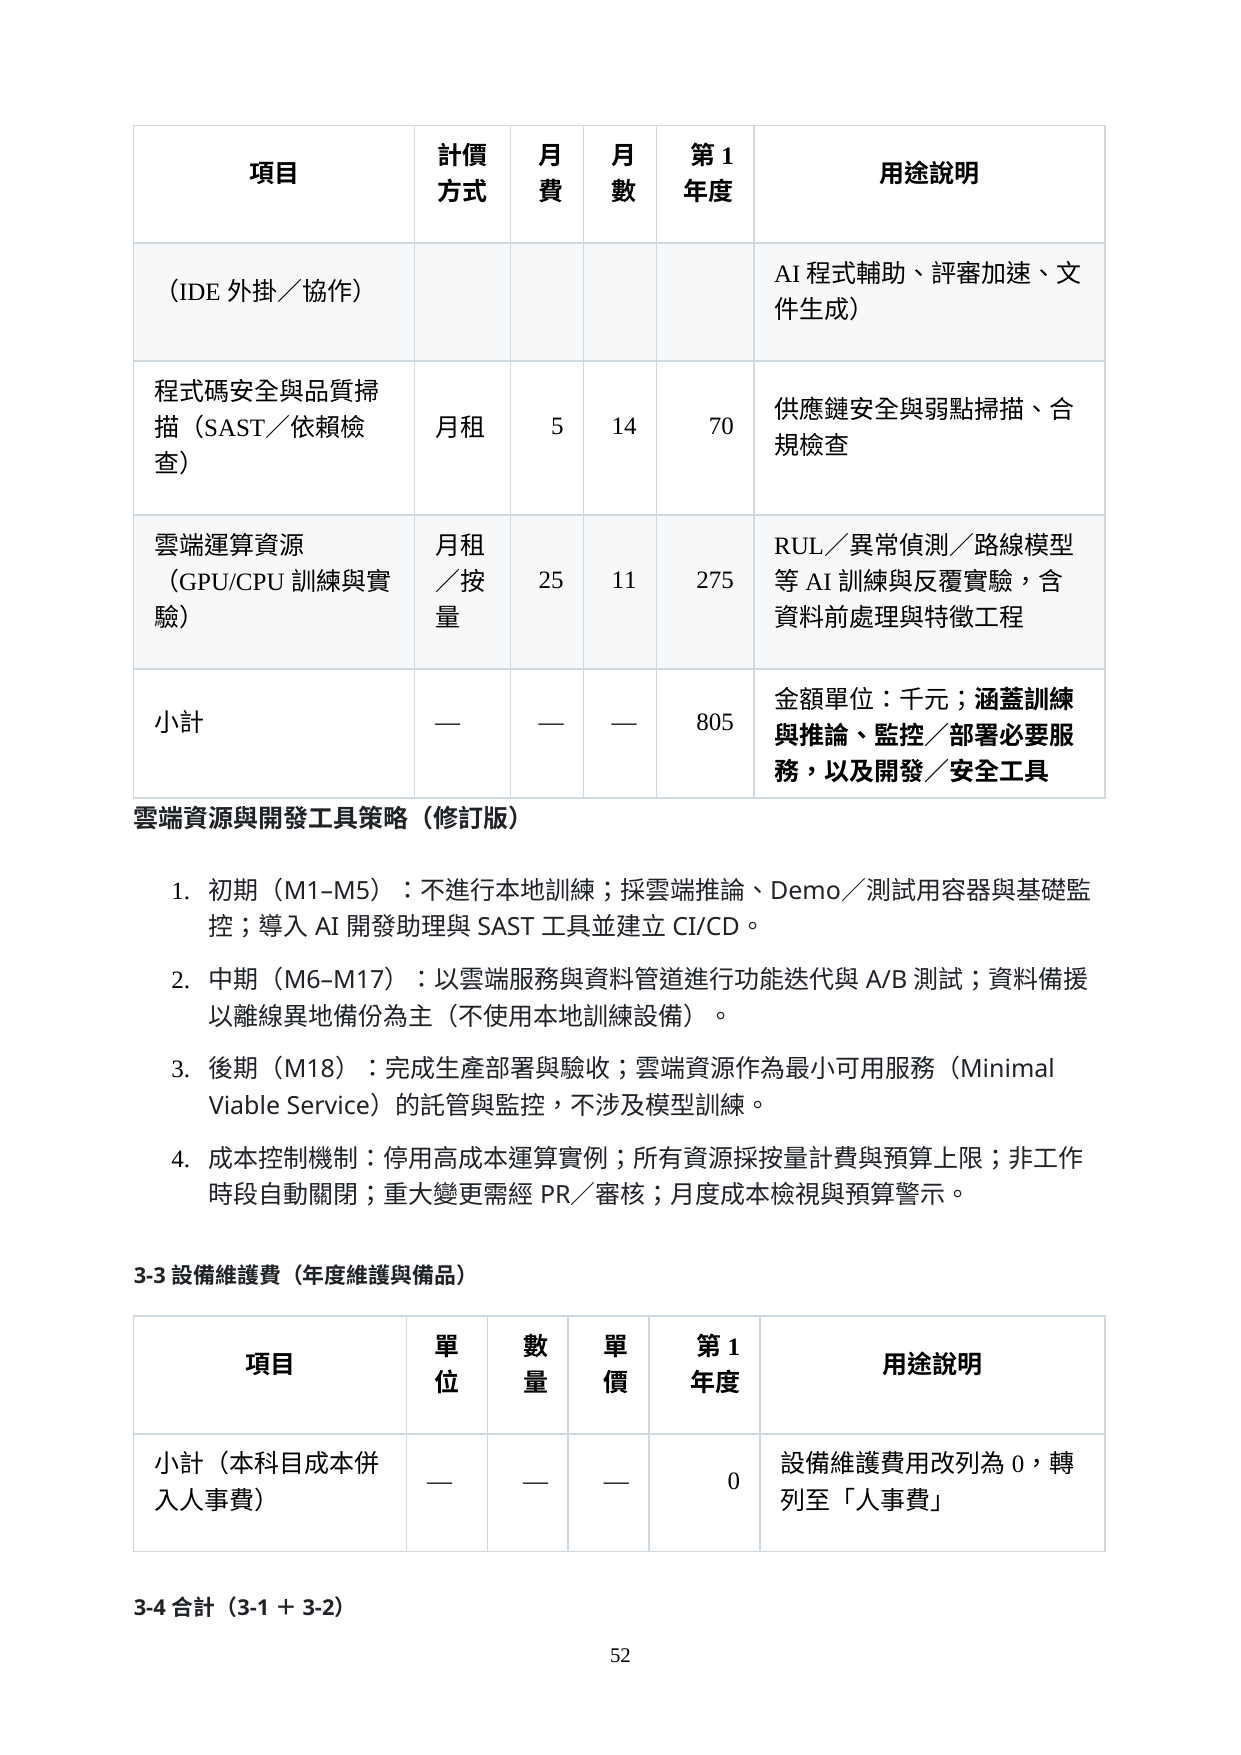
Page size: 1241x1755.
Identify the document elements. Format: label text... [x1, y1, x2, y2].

subtitle 3-4 合計（3-1 ＋ 3-2） [133, 1590, 1107, 1622]
table_header 計價方式 [415, 126, 510, 242]
table_cell — [407, 1435, 487, 1551]
text 雲端資源與開發工具策略（修訂版） [133, 799, 1107, 835]
table_cell 月租／按量 [415, 516, 510, 668]
table_cell [657, 244, 753, 360]
table_header 月費 [511, 126, 583, 242]
subtitle 3-3 設備維護費（年度維護與備品） [133, 1258, 1107, 1290]
table_cell 供應鏈安全與弱點掃描、合規檢查 [755, 362, 1104, 514]
table_cell — [488, 1435, 567, 1551]
table_header 用途說明 [761, 1317, 1104, 1433]
table_cell 70 [657, 362, 753, 514]
table_cell [584, 244, 656, 360]
table_cell 0 [650, 1435, 759, 1551]
table_cell — [569, 1435, 648, 1551]
list 中期（M6–M17）：以雲端服務與資料管道進行功能迭代與 A/B 測試；資料備援以離線異地備份為主（不使用本地訓練設備）。 [171, 960, 1107, 1032]
table_cell — [415, 670, 510, 797]
table_cell 25 [511, 516, 583, 668]
table_cell 805 [657, 670, 753, 797]
table_cell 14 [584, 362, 656, 514]
table_header 數量 [488, 1317, 567, 1433]
table_cell 程式碼安全與品質掃描（SAST／依賴檢查） [134, 362, 414, 514]
table_header 項目 [134, 1317, 406, 1433]
table_header 項目 [134, 126, 414, 242]
table_header 單價 [569, 1317, 648, 1433]
table_cell — [584, 670, 656, 797]
table_cell 5 [511, 362, 583, 514]
list 初期（M1–M5）：不進行本地訓練；採雲端推論、Demo／測試用容器與基礎監控；導入 AI 開發助理與 SAST 工具並建立 CI/CD。 [171, 871, 1107, 943]
table_cell — [511, 670, 583, 797]
list 成本控制機制：停用高成本運算實例；所有資源採按量計費與預算上限；非工作時段自動關閉；重大變更需經 PR／審核；月度成本檢視與預算警示。 [171, 1138, 1107, 1211]
table_cell 小計 [134, 670, 414, 797]
table_cell 雲端運算資源（GPU/CPU 訓練與實驗） [134, 516, 414, 668]
list 後期（M18）：完成生產部署與驗收；雲端資源作為最小可用服務（Minimal Viable Service）的託管與監控，不涉及模型訓練。 [171, 1049, 1107, 1121]
table_header 用途說明 [755, 126, 1104, 242]
table_cell [511, 244, 583, 360]
table_cell RUL／異常偵測／路線模型等 AI 訓練與反覆實驗，含資料前處理與特徵工程 [755, 516, 1104, 668]
table_cell [415, 244, 510, 360]
table_header 第 1 年度 [657, 126, 753, 242]
table_cell 275 [657, 516, 753, 668]
table_cell 金額單位：千元；涵蓋訓練與推論、監控／部署必要服務，以及開發／安全工具 [755, 670, 1104, 797]
table_header 月數 [584, 126, 656, 242]
table_cell （IDE 外掛／協作） [134, 244, 414, 360]
table_header 單位 [407, 1317, 487, 1433]
table_cell AI 程式輔助、評審加速、文件生成） [755, 244, 1104, 360]
table_cell 小計（本科目成本併入人事費） [134, 1435, 406, 1551]
table_header 第 1 年度 [650, 1317, 759, 1433]
table_cell 月租 [415, 362, 510, 514]
table_cell 設備維護費用改列為 0，轉列至「人事費」 [761, 1435, 1104, 1551]
table_cell 11 [584, 516, 656, 668]
